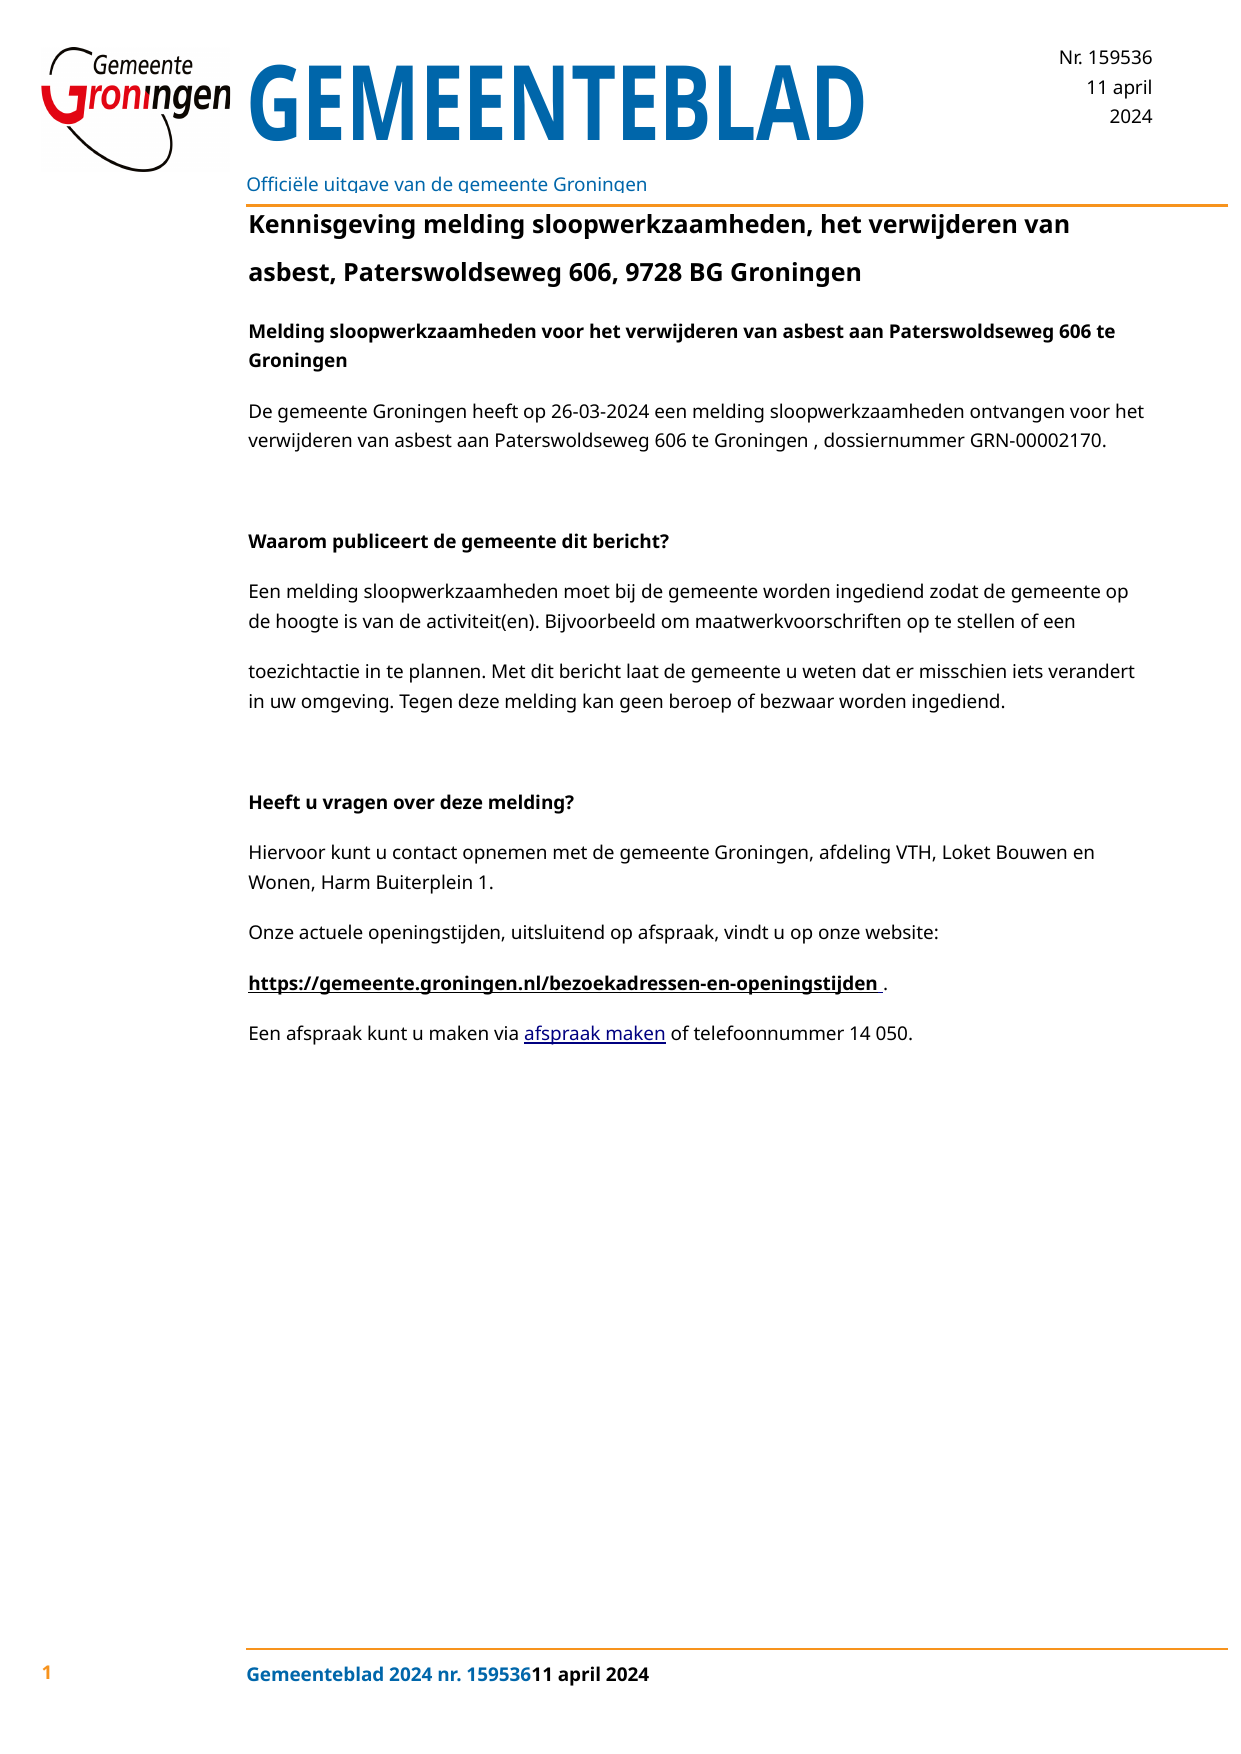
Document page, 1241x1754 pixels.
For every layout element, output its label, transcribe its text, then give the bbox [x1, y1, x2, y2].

picture [41, 47, 231, 172]
text Een afspraak kunt u maken via afspraak maken of telefoonnummer 14 050. [248, 1020, 1152, 1046]
text Een melding sloopwerkzaamheden moet bij de gemeente worden ingediend zodat de gemeente op de hoogte is van de activiteit(en). Bijvoorbeeld om maatwerkvoorschriften op te stellen of een [248, 579, 1152, 634]
text Onze actuele openingstijden, uitsluitend op afspraak, vindt u op onze website: [248, 919, 1152, 945]
text toezichtactie in te plannen. Met dit bericht laat de gemeente u weten dat er misschien iets verandert in uw omgeving. Tegen deze melding kan geen beroep of bezwaar worden ingediend. [248, 659, 1152, 714]
text https://gemeente.groningen.nl/bezoekadressen-en-openingstijden . [248, 970, 1152, 996]
text Waarom publiceert de gemeente dit bericht? [248, 528, 1152, 554]
text Heeft u vragen over deze melding? [248, 789, 1152, 815]
text Hiervoor kunt u contact opnemen met de gemeente Groningen, afdeling VTH, Loket Bouwen en Wonen, Harm Buiterplein 1. [248, 839, 1152, 895]
text De gemeente Groningen heeft op 26-03-2024 een melding sloopwerkzaamheden ontvangen voor het verwijderen van asbest aan Paterswoldseweg 606 te Groningen , dossiernummer GRN-00002170. [248, 398, 1152, 453]
text Melding sloopwerkzaamheden voor het verwijderen van asbest aan Paterswoldseweg 606 te Groningen [248, 318, 1152, 373]
text Kennisgeving melding sloopwerkzaamheden, het verwijderen van asbest, Paterswoldseweg 606, 9728 BG Groningen [248, 207, 1152, 288]
